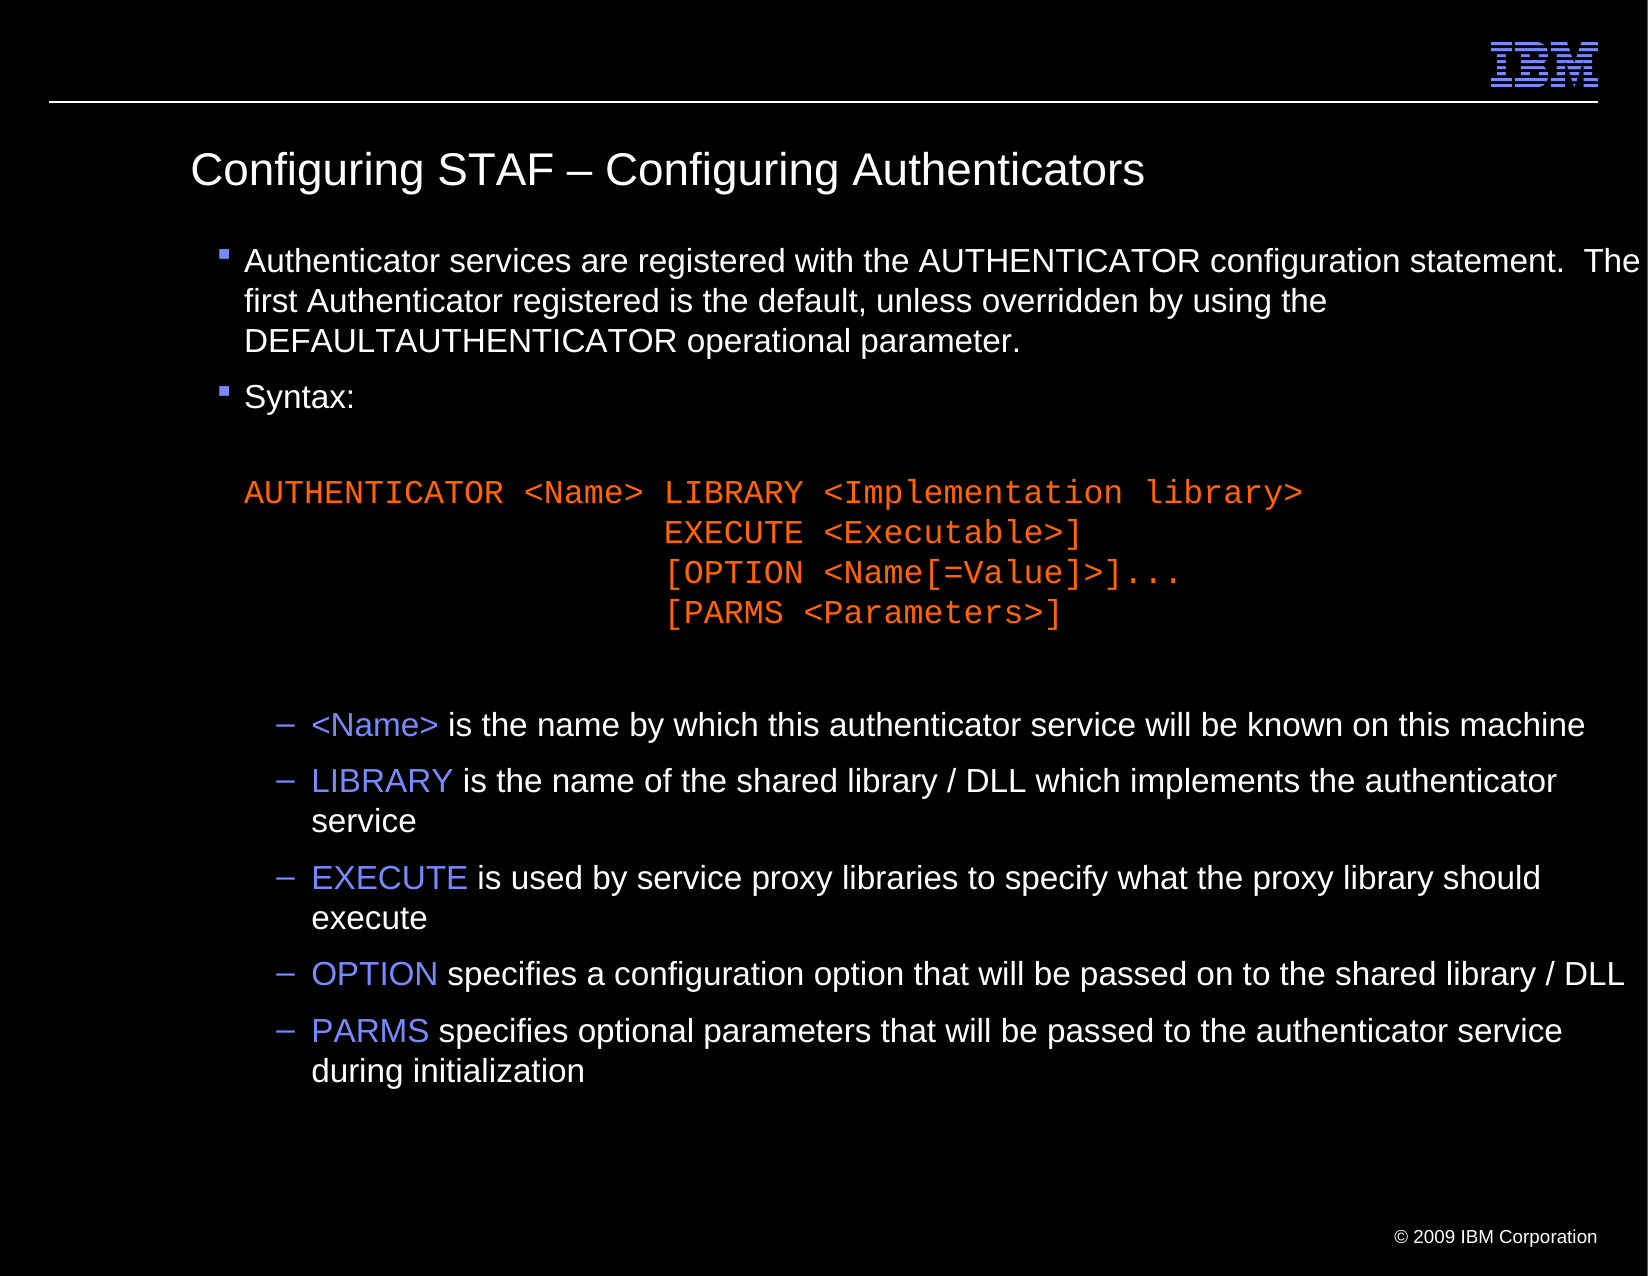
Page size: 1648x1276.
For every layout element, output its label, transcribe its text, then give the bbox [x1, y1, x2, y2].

title Configuring STAF – Configuring Authenticators [173, 137, 1648, 231]
picture [1491, 42, 1598, 87]
text_box Authenticator services are registered with the AUTHENTICATOR configuration statement. The first Authenticator registered is the default, unless overridden by using the DEFAULTAUTHENTICATOR operational parameter. Syntax: AUTHENTICATOR <Name> LIBRARY <Implementation library> EXECUTE <Executable>] [OPTION <Name[=Value]>]... [PARMS <Parameters>] <Name> is the name by which this authenticator service will be known on this machine LIBRARY is the name of the shared library / DLL which implements the authenticator service EXECUTE is used by service proxy libraries to specify what the proxy library should execute OPTION specifies a configuration option that will be passed on to the shared library / DLL PARMS specifies optional parameters that will be passed to the authenticator service during initialization [216, 238, 1644, 1089]
